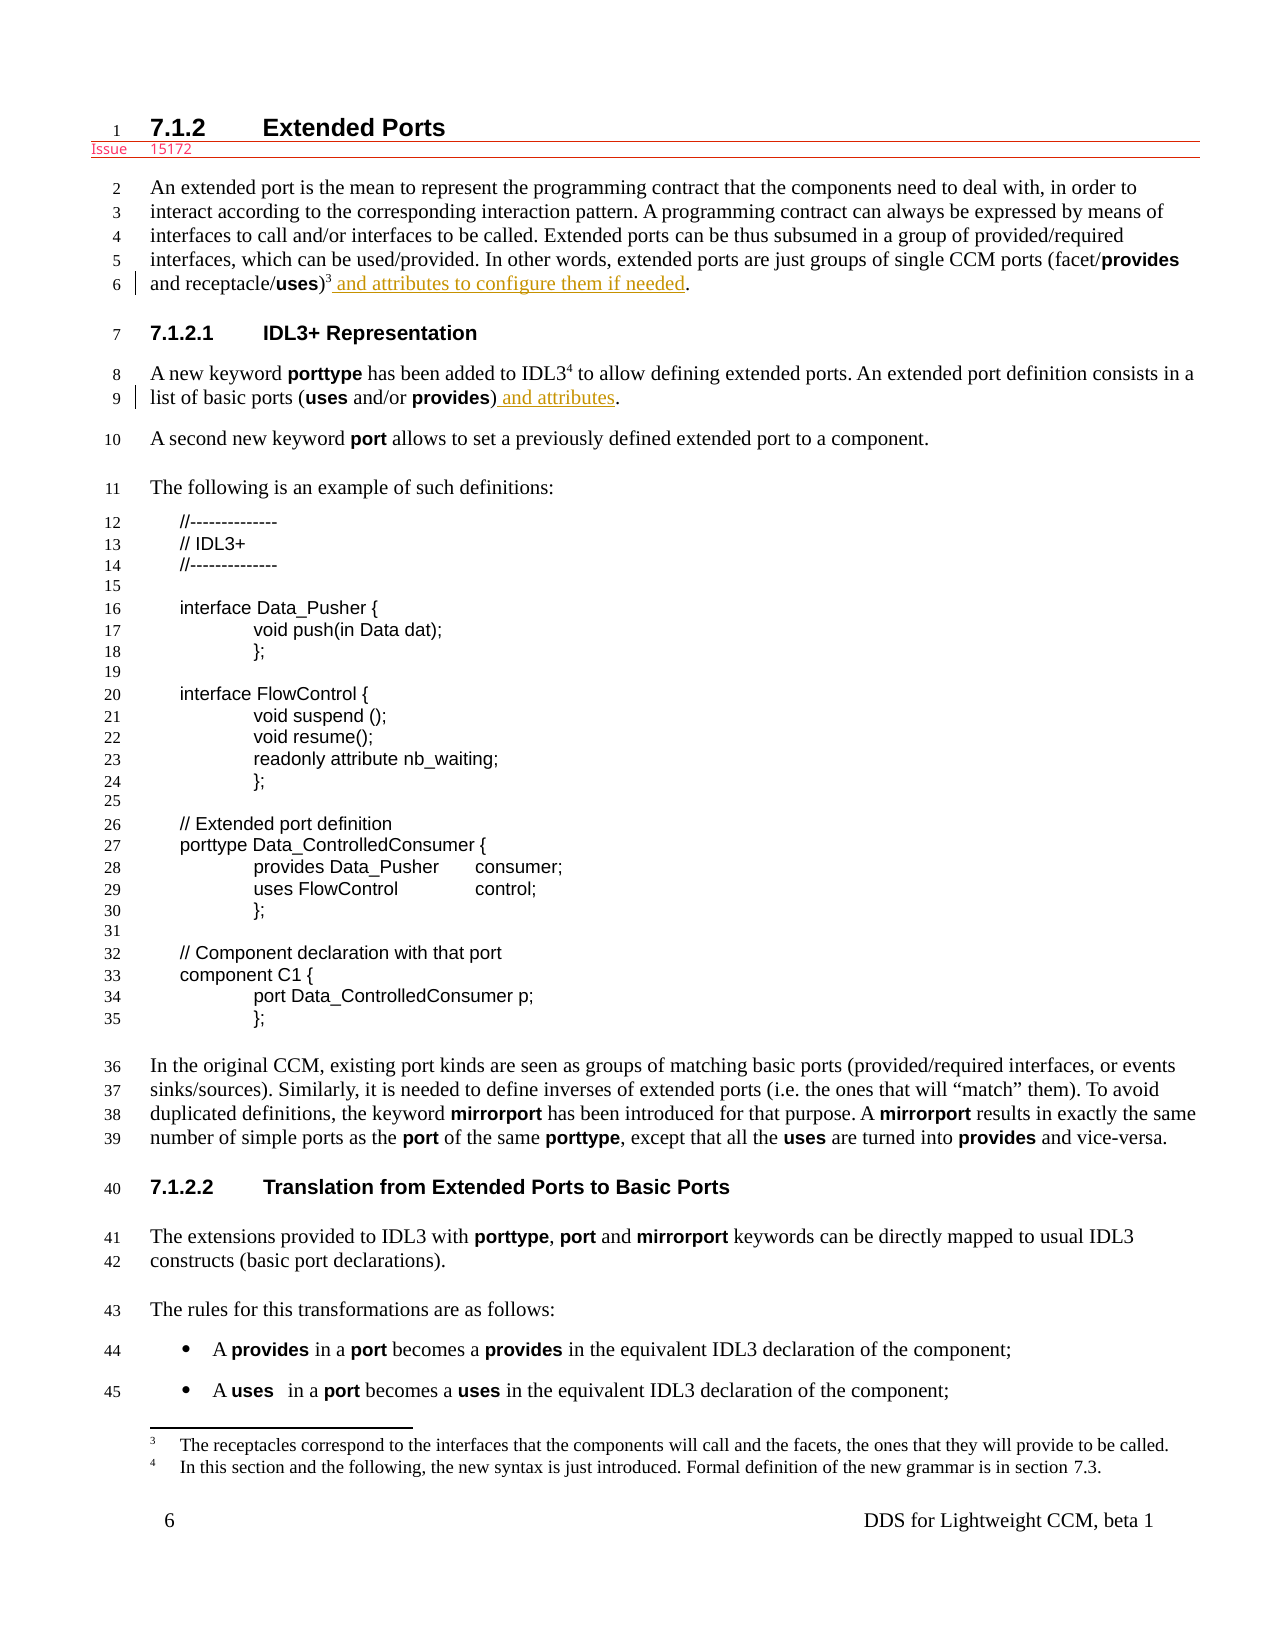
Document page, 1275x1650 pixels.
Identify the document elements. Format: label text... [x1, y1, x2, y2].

text A second new keyword port allows to set a previously defined extended port to a component. [150, 426, 1200, 450]
text void suspend (); [179, 705, 1200, 726]
text The rules for this transformations are as follows: [150, 1296, 1200, 1321]
text component C1 { [179, 963, 1200, 985]
list 15172 [91, 142, 1200, 157]
text void push(in Data dat); [179, 618, 1200, 640]
list A uses in a port becomes a uses in the equivalent IDL3 declaration of the component; [182, 1378, 1200, 1402]
text readonly attribute nb_waiting; [179, 748, 1200, 769]
text The receptacles correspond to the interfaces that the components will call and the facets, the ones that they will provide to be called. [150, 1434, 1200, 1456]
subtitle Extended Ports [150, 112, 1200, 141]
subtitle Translation from Extended Ports to Basic Ports [150, 1175, 1200, 1199]
text port Data_ControlledConsumer p; [179, 985, 1200, 1007]
subtitle IDL3+ Representation [150, 321, 1200, 344]
text In the original CCM, existing port kinds are seen as groups of matching basic ports (provided/required interfaces, or events sinks/sources). Similarly, it is needed to define inverses of extended ports (i.e. the ones that will “match” them). To avoid duplicated definitions, the keyword mirrorport has been introduced for that purpose. A mirrorport results in exactly the same number of simple ports as the port of the same porttype, except that all the uses are turned into provides and vice-versa. [150, 1053, 1200, 1149]
text void resume(); [179, 726, 1200, 748]
text In this section and the following, the new syntax is just introduced. Formal definition of the new grammar is in section 7.3. [150, 1456, 1200, 1477]
text porttype Data_ControlledConsumer { [179, 834, 1200, 856]
text }; [179, 640, 1200, 662]
list A provides in a port becomes a provides in the equivalent IDL3 declaration of the component; [182, 1337, 1200, 1361]
text interface FlowControl { [179, 683, 1200, 705]
text The following is an example of such definitions: [150, 475, 1200, 499]
text The extensions provided to IDL3 with porttype, port and mirrorport keywords can be directly mapped to usual IDL3 constructs (basic port declarations). [150, 1223, 1200, 1272]
text }; [179, 899, 1200, 920]
text // Component declaration with that port [179, 942, 1200, 963]
text An extended port is the mean to represent the programming contract that the components need to deal with, in order to interact according to the corresponding interaction pattern. A programming contract can always be expressed by means of interfaces to call and/or interfaces to be called. Extended ports can be thus subsumed in a group of provided/required interfaces, which can be used/provided. In other words, extended ports are just groups of single CCM ports (facet/provides and receptacle/uses) and attributes to configure them if needed. [150, 175, 1200, 295]
text }; [179, 1007, 1200, 1028]
text interface Data_Pusher { [179, 597, 1200, 618]
text // IDL3+ [179, 532, 1200, 554]
text uses FlowControl control; [179, 877, 1200, 899]
text }; [179, 769, 1200, 791]
text A new keyword porttype has been added to IDL3 to allow defining extended ports. An extended port definition consists in a list of basic ports (uses and/or provides) and attributes. [150, 361, 1200, 409]
text provides Data_Pusher consumer; [179, 856, 1200, 877]
text //-------------- [179, 554, 1200, 575]
text //-------------- [179, 511, 1200, 532]
text // Extended port definition [179, 813, 1200, 834]
